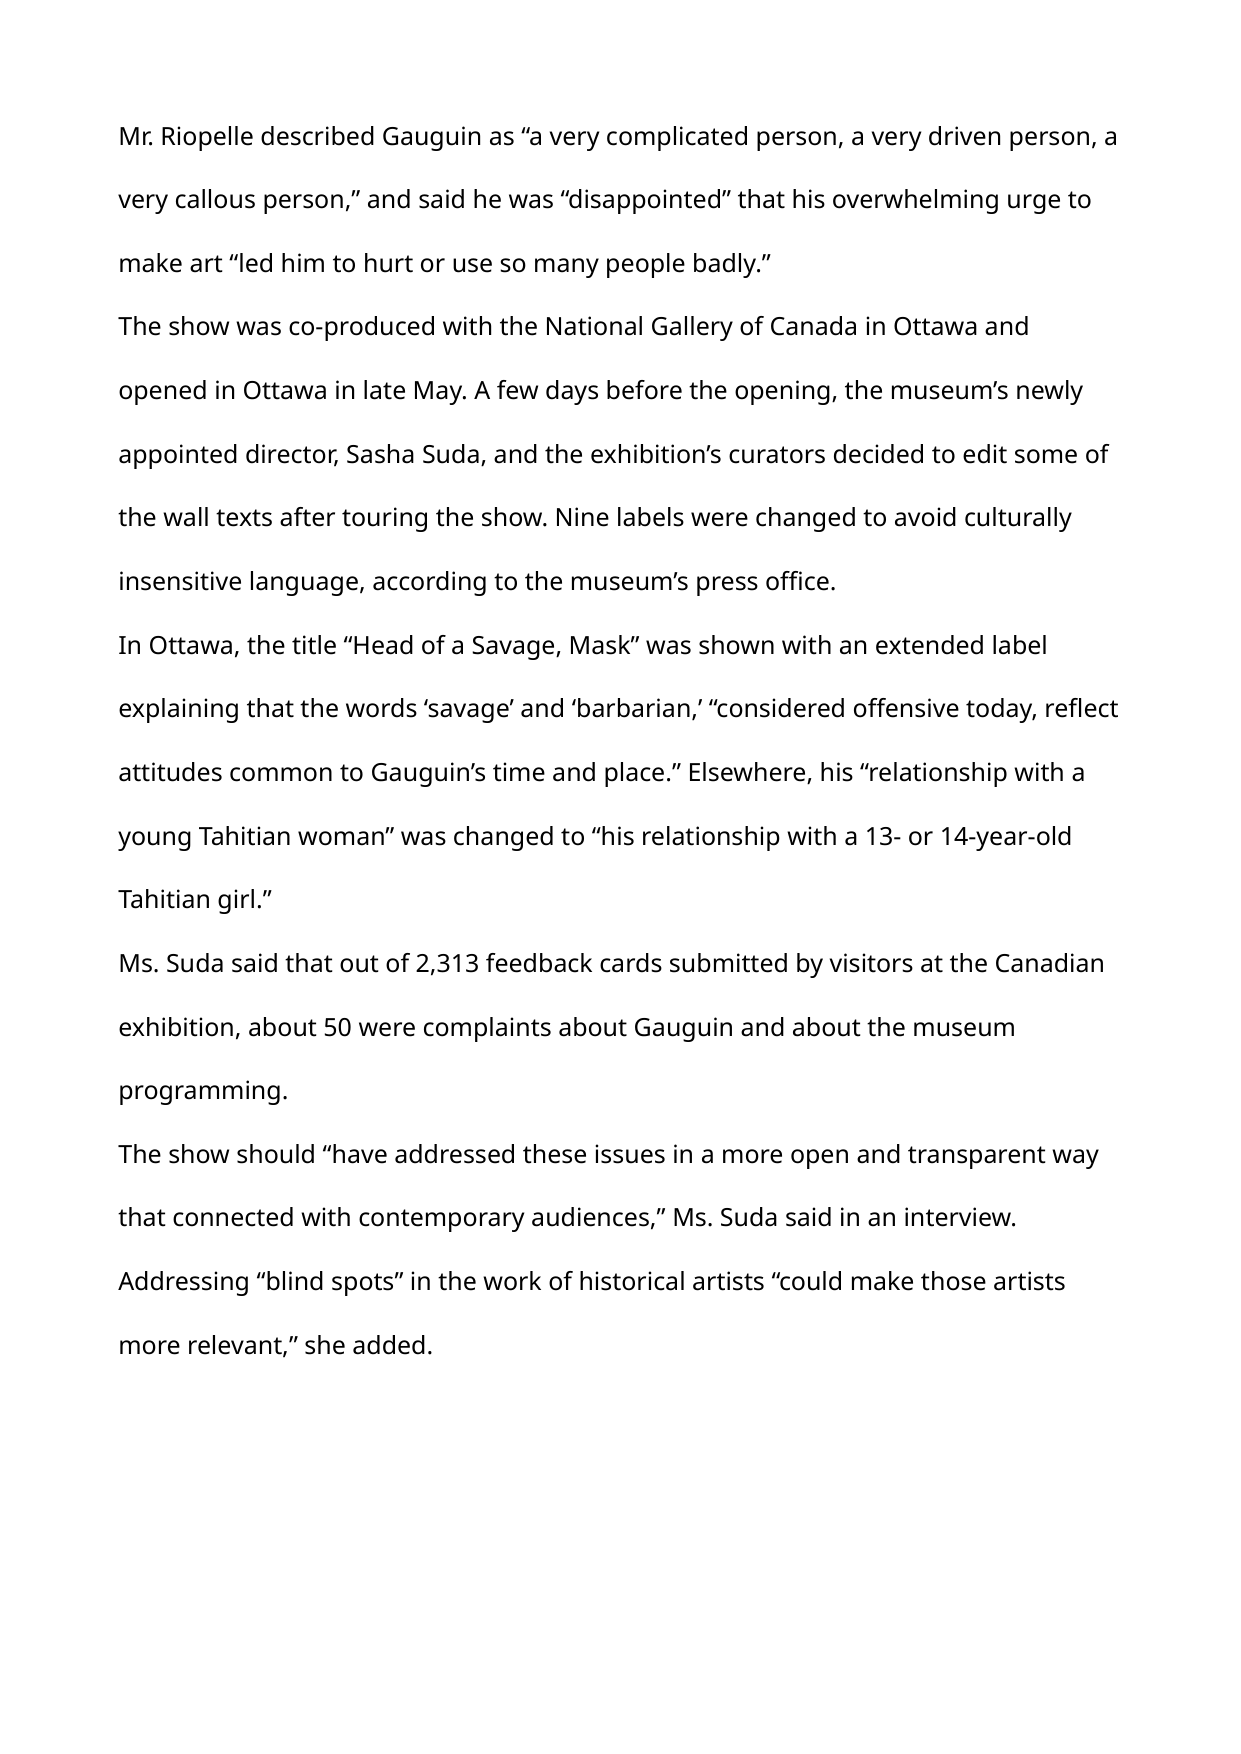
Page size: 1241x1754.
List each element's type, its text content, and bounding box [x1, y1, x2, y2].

text The show was co-produced with the National Gallery of Canada in Ottawa and opened in Ottawa in late May. A few days before the opening, the museum’s newly appointed director, Sasha Suda, and the exhibition’s curators decided to edit some of the wall texts after touring the show. Nine labels were changed to avoid culturally insensitive language, according to the museum’s press office. [118, 309, 1122, 598]
text In Ottawa, the title “Head of a Savage, Mask” was shown with an extended label explaining that the words ‘savage’ and ‘barbarian,’ “considered offensive today, reflect attitudes common to Gauguin’s time and place.” Elsewhere, his “relationship with a young Tahitian woman” was changed to “his relationship with a 13- or 14-year-old Tahitian girl.” [118, 627, 1122, 916]
text The show should “have addressed these issues in a more open and transparent way that connected with contemporary audiences,” Ms. Suda said in an interview. Addressing “blind spots” in the work of historical artists “could make those artists more relevant,” she added. [118, 1136, 1122, 1361]
text Ms. Suda said that out of 2,313 feedback cards submitted by visitors at the Canadian exhibition, about 50 were complaints about Gauguin and about the museum programming. [118, 946, 1122, 1107]
text Mr. Riopelle described Gauguin as “a very complicated person, a very driven person, a very callous person,” and said he was “disappointed” that his overwhelming urge to make art “led him to hurt or use so many people badly.” [118, 118, 1122, 279]
